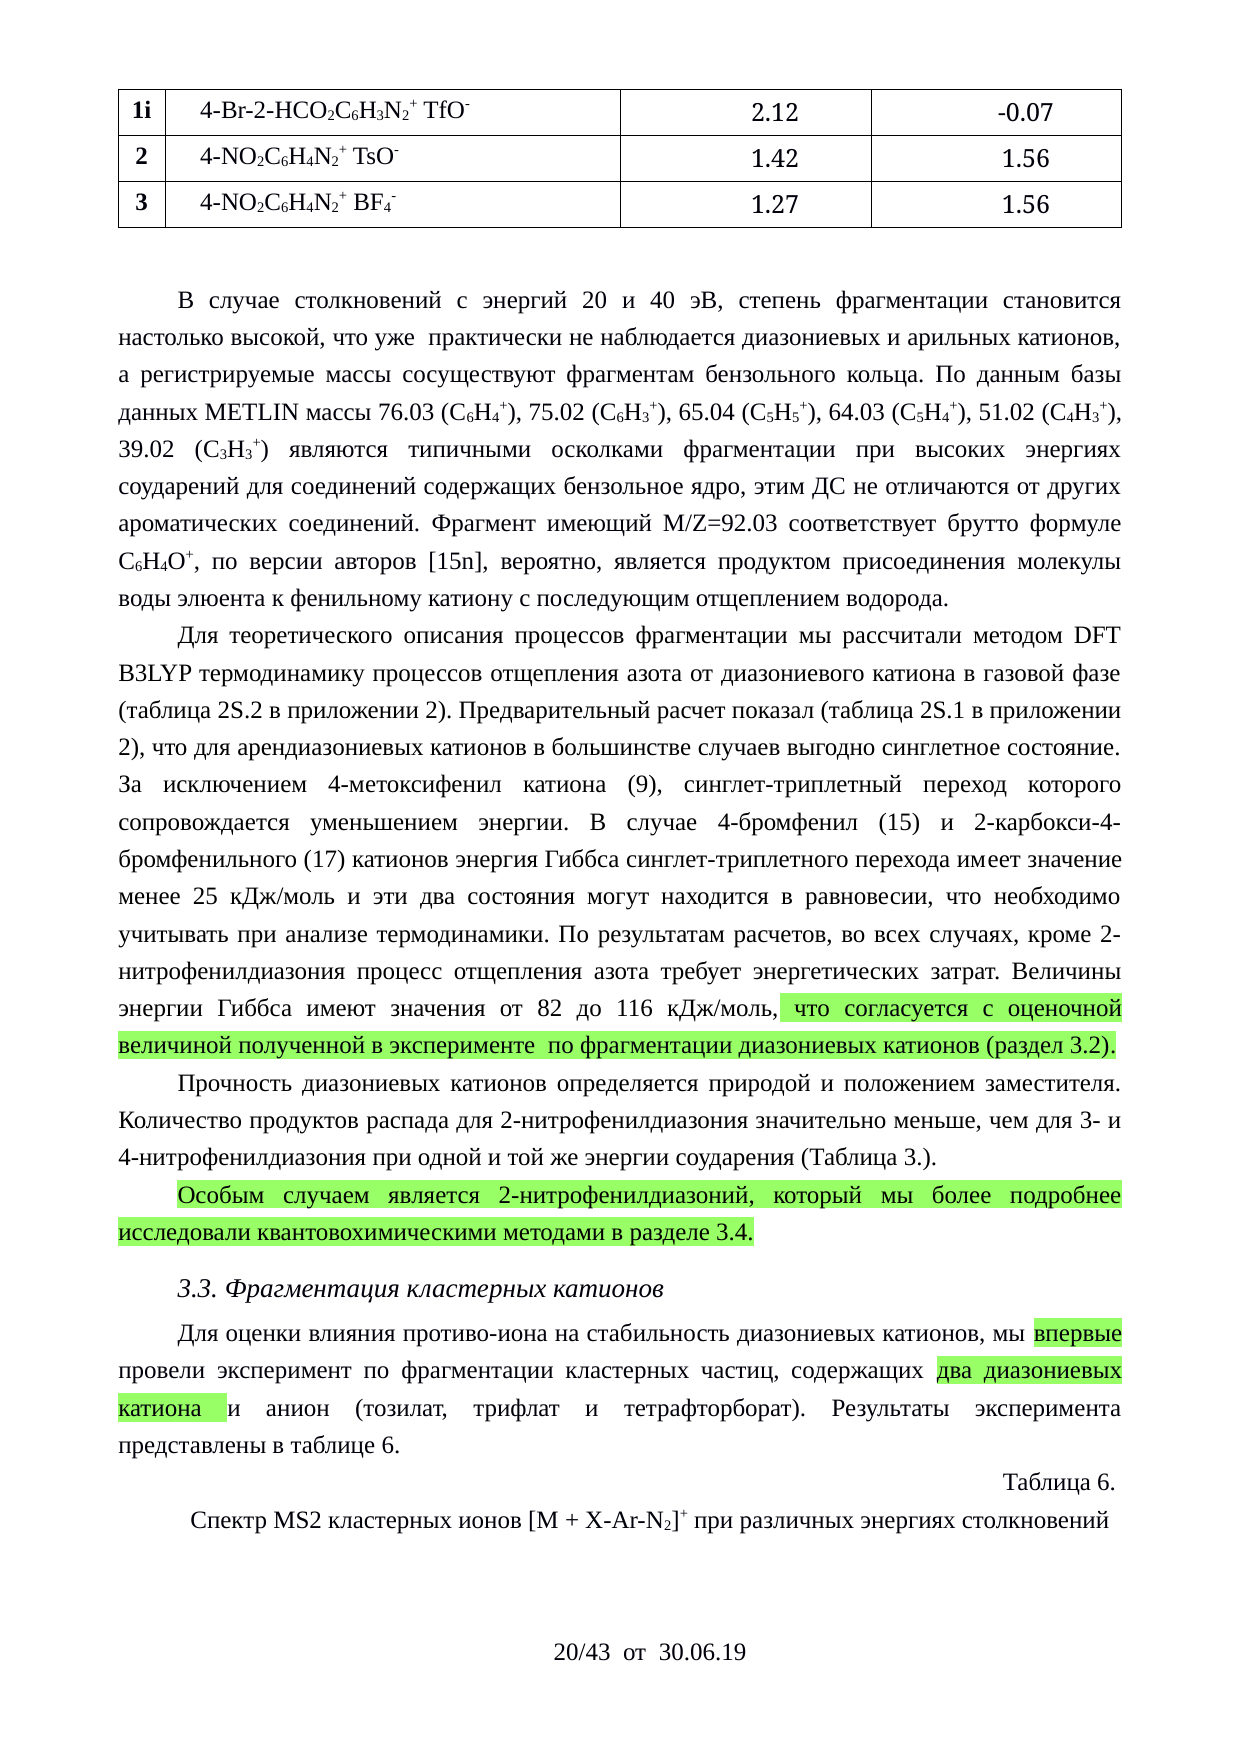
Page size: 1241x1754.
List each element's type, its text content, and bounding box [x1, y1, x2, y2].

list Особым случаем является 2-нитрофенилдиазоний, который мы более подробнее исследовали квантовохимическими методами в разделе 3.4. [118, 1180, 1122, 1246]
list Для теоретического описания процессов фрагментации мы рассчитали методом DFT B3LYP термодинамику процессов отщепления азота от диазониевого катиона в газовой фазе (таблица 2S.2 в приложении 2). Предварительный расчет показал (таблица 2S.1 в приложении 2), что для арендиазониевых катионов в большинстве случаев выгодно синглетное состояние. За исключением 4-метоксифенил катиона (9), синглет-триплетный переход которого сопровождается уменьшением энергии. В случае 4-бромфенил (15) и 2-карбокси-4-бромфенильного (17) катионов энергия Гиббса синглет-триплетного перехода имеет значение менее 25 кДж/моль и эти два состояния могут находится в равновесии, что необходимо учитывать при анализе термодинамики. По результатам расчетов, во всех случаях, кроме 2-нитрофенилдиазония процесс отщепления азота требует энергетических затрат. Величины энергии Гиббса имеют значения от 82 до 116 кДж/моль, что согласуется с оценочной величиной полученной в эксперименте по фрагментации диазониевых катионов (раздел 3.2). [118, 620, 1122, 1059]
table_cell 1.56 [872, 182, 1121, 227]
table_cell 4-NO2C6H4N2+ BF4- [166, 182, 620, 227]
text В случае столкновений с энергий 20 и 40 эВ, степень фрагментации становится настолько высокой, что уже практически не наблюдается диазониевых и арильных катионов, а регистрируемые массы сосуществуют фрагментам бензольного кольца. По данным базы данных METLIN массы 76.03 (C6H4+), 75.02 (C6H3+), 65.04 (C5H5+), 64.03 (C5H4+), 51.02 (C4H3+), 39.02 (C3H3+) являются типичными осколками фрагментации при высоких энергиях соударений для соединений содержащих бензольное ядро, этим ДС не отличаются от других ароматических соединений. Фрагмент имеющий M/Z=92.03 соответствует брутто формуле C6H4O+, по версии авторов [15n], вероятно, является продуктом присоединения молекулы воды элюента к фенильному катиону с последующим отщеплением водорода. [118, 285, 1122, 612]
text Для оценки влияния противо-иона на стабильность диазониевых катионов, мы впервые провели эксперимент по фрагментации кластерных частиц, содержащих два диазониевых катиона и анион (тозилат, трифлат и тетрафторборат). Результаты эксперимента представлены в таблице 6. [118, 1318, 1122, 1459]
table_cell 4-Br-2-HCO2C6H3N2+ TfO- [166, 90, 620, 134]
text Таблица 6. [118, 1467, 1122, 1496]
table_cell 4-NO2C6H4N2+ TsO- [166, 136, 620, 181]
table_cell 2 [119, 136, 165, 181]
subtitle 3.3. Фрагментация кластерных катионов [177, 1272, 1122, 1303]
table_cell 1i [119, 90, 165, 134]
table_cell 1.42 [621, 136, 871, 181]
table_cell 3 [119, 182, 165, 227]
table_cell 2.12 [621, 90, 871, 134]
table_cell -0.07 [872, 90, 1121, 134]
text Спектр MS2 кластерных ионов [M + X-Ar-N2]+ при различных энергиях столкновений [118, 1505, 1122, 1533]
table_cell 1.56 [872, 136, 1121, 181]
list Прочность диазониевых катионов определяется природой и положением заместителя. Количество продуктов распада для 2-нитрофенилдиазония значительно меньше, чем для 3- и 4-нитрофенилдиазония при одной и той же энергии соударения (Таблица 3.). [118, 1068, 1122, 1171]
table_cell 1.27 [621, 182, 871, 227]
